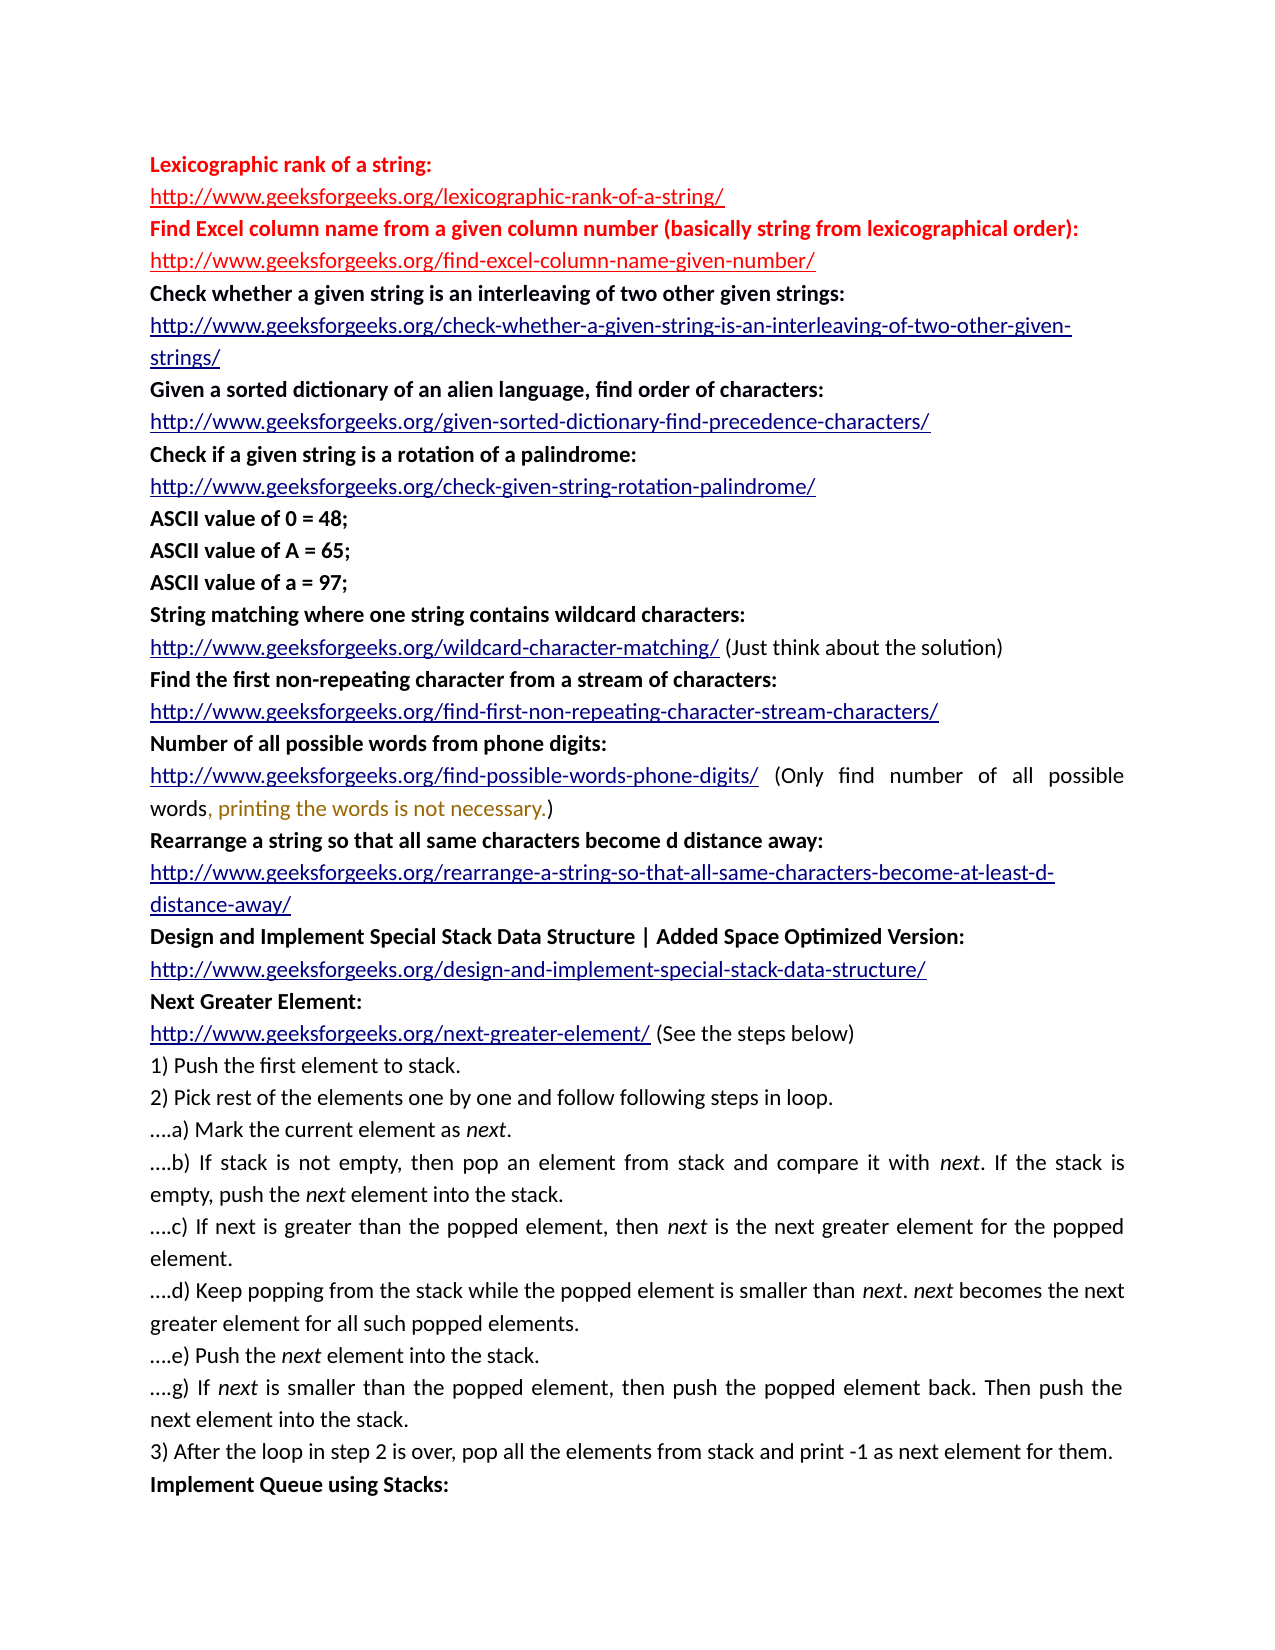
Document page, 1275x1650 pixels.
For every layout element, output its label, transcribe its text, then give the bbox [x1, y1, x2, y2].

list Lexicographic rank of a string: [150, 150, 1125, 178]
list 2) Pick rest of the elements one by one and follow following steps in loop. [150, 1083, 1125, 1111]
list ASCII value of A = 65; [150, 536, 1125, 564]
list Find the first non-repeating character from a stream of characters: [150, 665, 1125, 693]
list ASCII value of 0 = 48; [150, 504, 1125, 532]
list ….g) If next is smaller than the popped element, then push the popped element back. Then push the next element into the stack. [150, 1373, 1125, 1433]
list Implement Queue using Stacks: [150, 1470, 1125, 1498]
list Design and Implement Special Stack Data Structure | Added Space Optimized Version: [150, 922, 1125, 951]
list ….c) If next is greater than the popped element, then next is the next greater element for the popped element. [150, 1212, 1125, 1272]
list String matching where one string contains wildcard characters: [150, 601, 1125, 629]
list http://www.geeksforgeeks.org/find-first-non-repeating-character-stream-characters/ [150, 697, 1125, 725]
list ….e) Push the next element into the stack. [150, 1341, 1125, 1369]
list 1) Push the first element to stack. [150, 1051, 1125, 1079]
list http://www.geeksforgeeks.org/next-greater-element/ (See the steps below) [150, 1019, 1125, 1047]
list http://www.geeksforgeeks.org/rearrange-a-string-so-that-all-same-characters-become-at-least-d-distance-away/ [150, 858, 1125, 918]
list ….d) Keep popping from the stack while the popped element is smaller than next. next becomes the next greater element for all such popped elements. [150, 1277, 1125, 1337]
list Given a sorted dictionary of an alien language, find order of characters: [150, 375, 1125, 403]
list ASCII value of a = 97; [150, 568, 1125, 596]
list http://www.geeksforgeeks.org/wildcard-character-matching/ (Just think about the solution) [150, 633, 1125, 661]
list http://www.geeksforgeeks.org/check-whether-a-given-string-is-an-interleaving-of-two-other-given-strings/ [150, 311, 1125, 371]
list Next Greater Element: [150, 987, 1125, 1015]
list Number of all possible words from phone digits: [150, 729, 1125, 757]
list ….a) Mark the current element as next. [150, 1116, 1125, 1144]
list http://www.geeksforgeeks.org/design-and-implement-special-stack-data-structure/ [150, 955, 1125, 983]
list Find Excel column name from a given column number (basically string from lexicographical order): [150, 214, 1125, 242]
list 3) After the loop in step 2 is over, pop all the elements from stack and print -1 as next element for them. [150, 1437, 1125, 1466]
list http://www.geeksforgeeks.org/find-possible-words-phone-digits/ (Only find number of all possible words, printing the words is not necessary.) [150, 762, 1125, 822]
list ….b) If stack is not empty, then pop an element from stack and compare it with next. If the stack is empty, push the next element into the stack. [150, 1148, 1125, 1208]
list http://www.geeksforgeeks.org/find-excel-column-name-given-number/ [150, 247, 1125, 274]
list Check whether a given string is an interleaving of two other given strings: [150, 279, 1125, 307]
list http://www.geeksforgeeks.org/check-given-string-rotation-palindrome/ [150, 472, 1125, 500]
list http://www.geeksforgeeks.org/lexicographic-rank-of-a-string/ [150, 182, 1125, 210]
list Rearrange a string so that all same characters become d distance away: [150, 826, 1125, 854]
list http://www.geeksforgeeks.org/given-sorted-dictionary-find-precedence-characters/ [150, 407, 1125, 436]
list Check if a given string is a rotation of a palindrome: [150, 440, 1125, 468]
